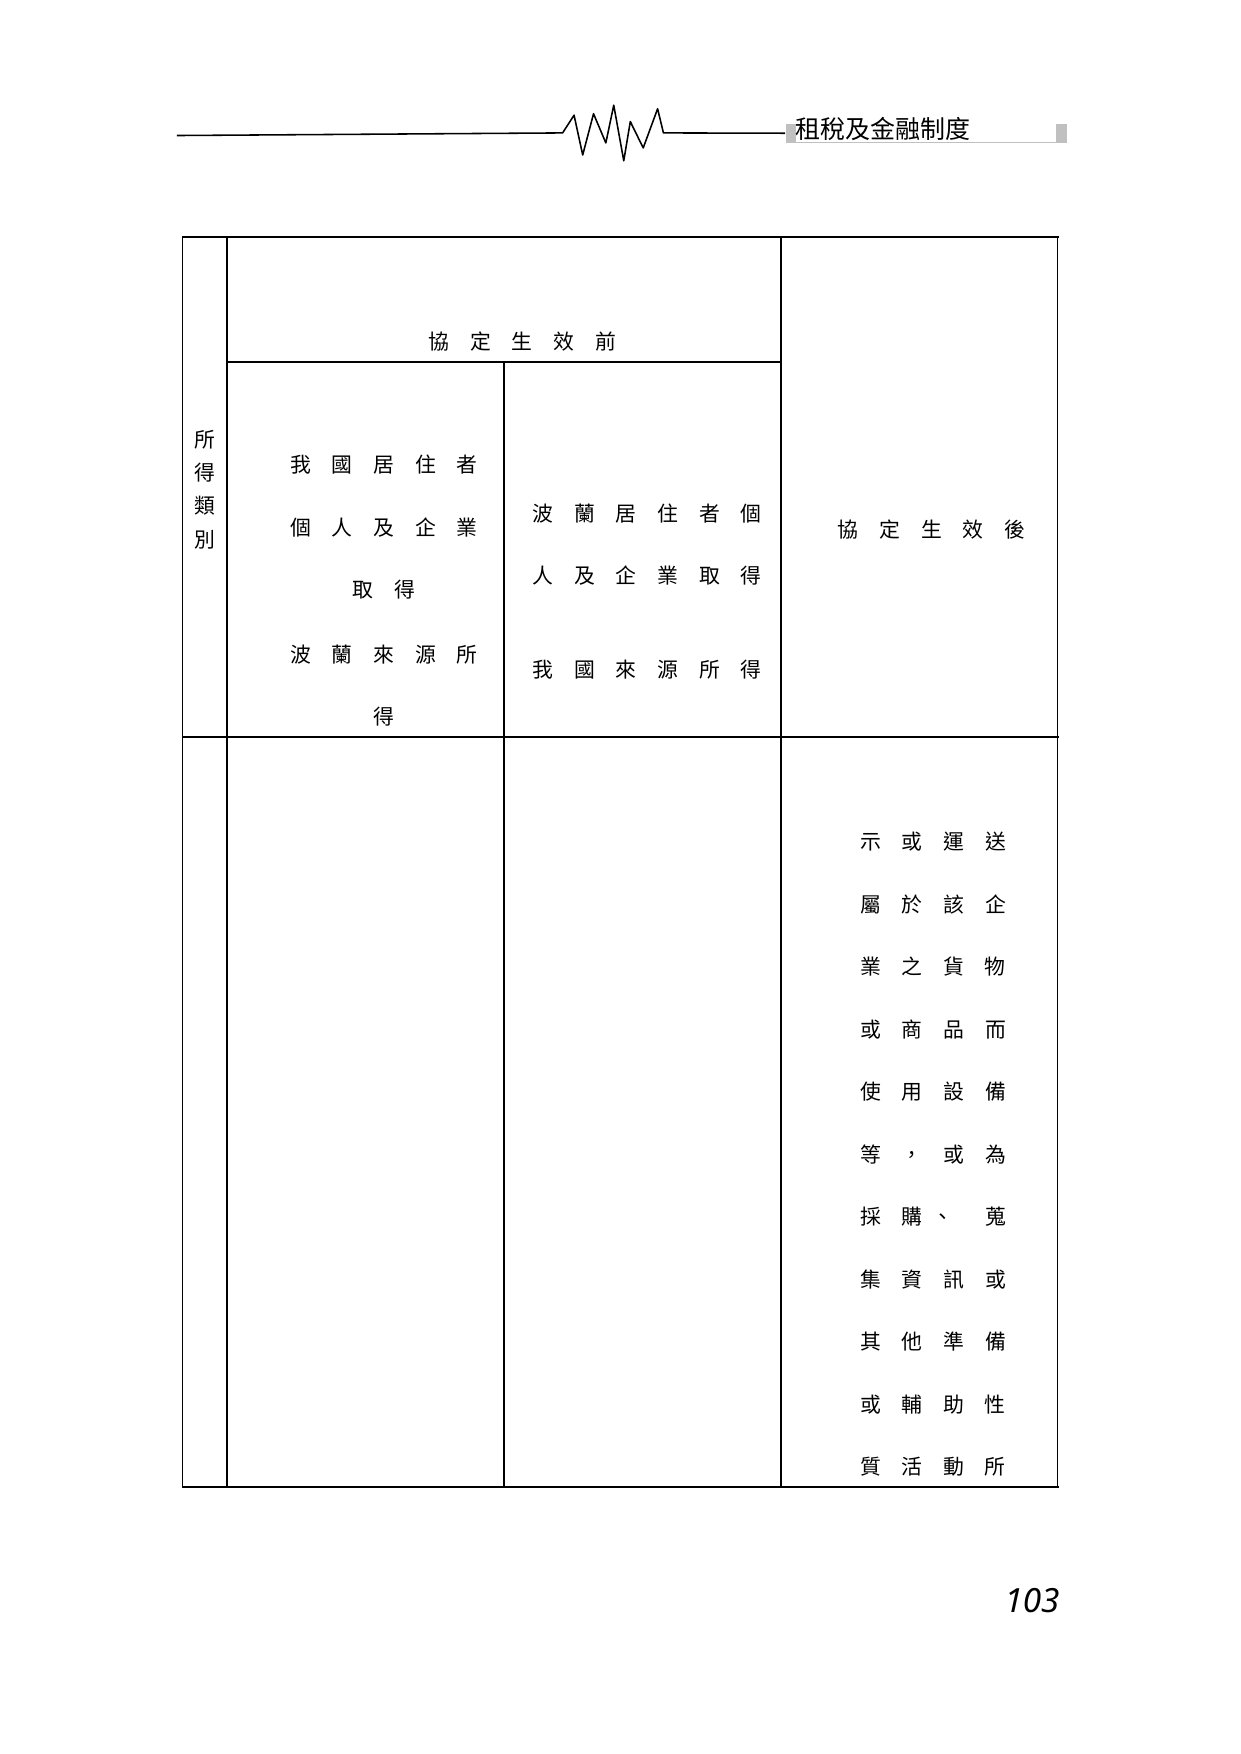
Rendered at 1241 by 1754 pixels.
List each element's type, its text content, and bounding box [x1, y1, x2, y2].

table_cell 波蘭居住者個人及企業取得 我國來源所得 [505, 363, 780, 736]
table_cell 我國居住者個人及企業取得 波蘭來源所得 [228, 363, 503, 736]
table_cell 示或運送屬於該企業之貨物或商品而使用設備等，或為採購、蒐集資訊或其他準備或輔助性質活動所 [782, 738, 1057, 1486]
table_header 協定生效後 [782, 238, 1057, 736]
table_header 所得類別 [183, 238, 226, 736]
table_cell [505, 738, 780, 1486]
table_cell [228, 738, 503, 1486]
table_cell [183, 738, 226, 1486]
table_header 協定生效前 [228, 238, 780, 361]
